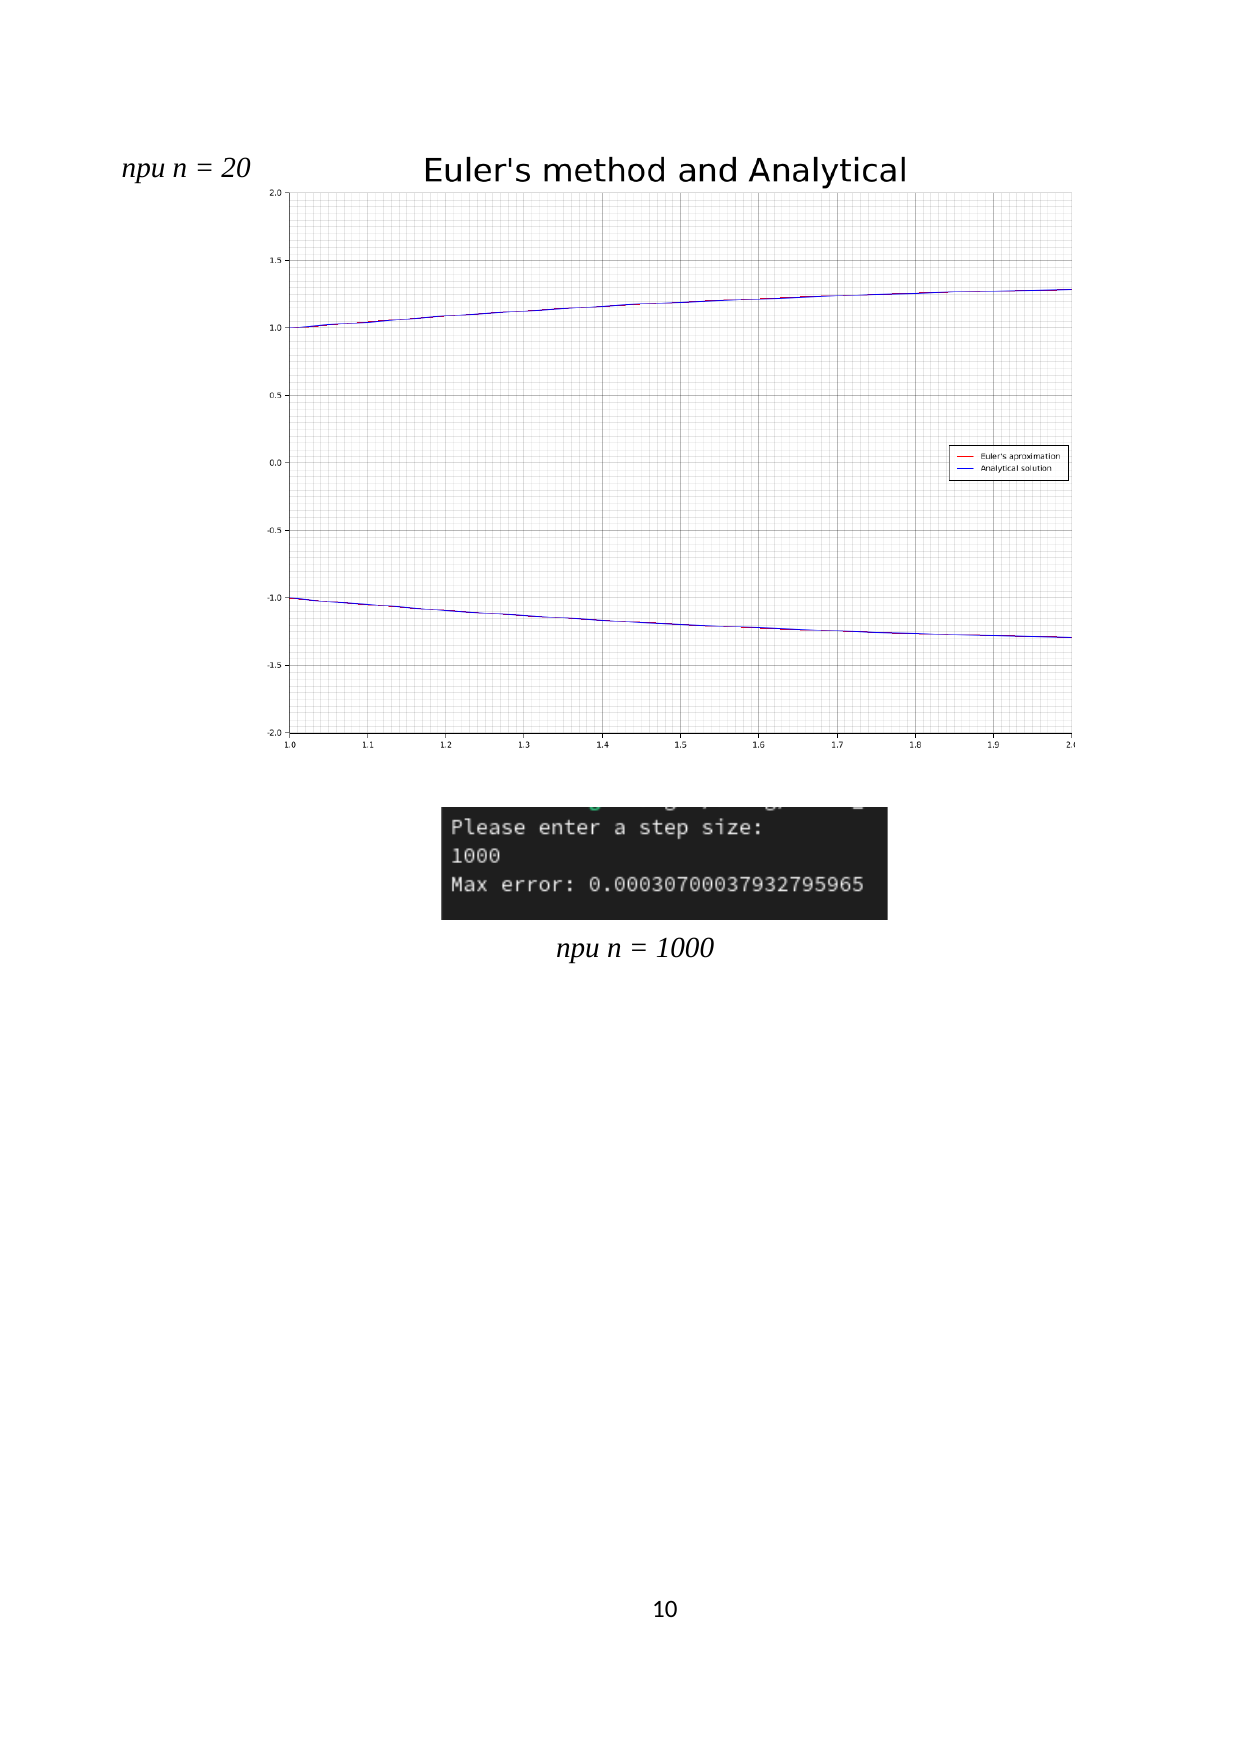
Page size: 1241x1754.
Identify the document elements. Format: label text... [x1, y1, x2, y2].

text при n = 1000 [118, 865, 1152, 963]
picture [253, 148, 1075, 765]
text [1075, 150, 1152, 184]
text при n = 20 [118, 150, 253, 184]
picture [441, 807, 888, 920]
